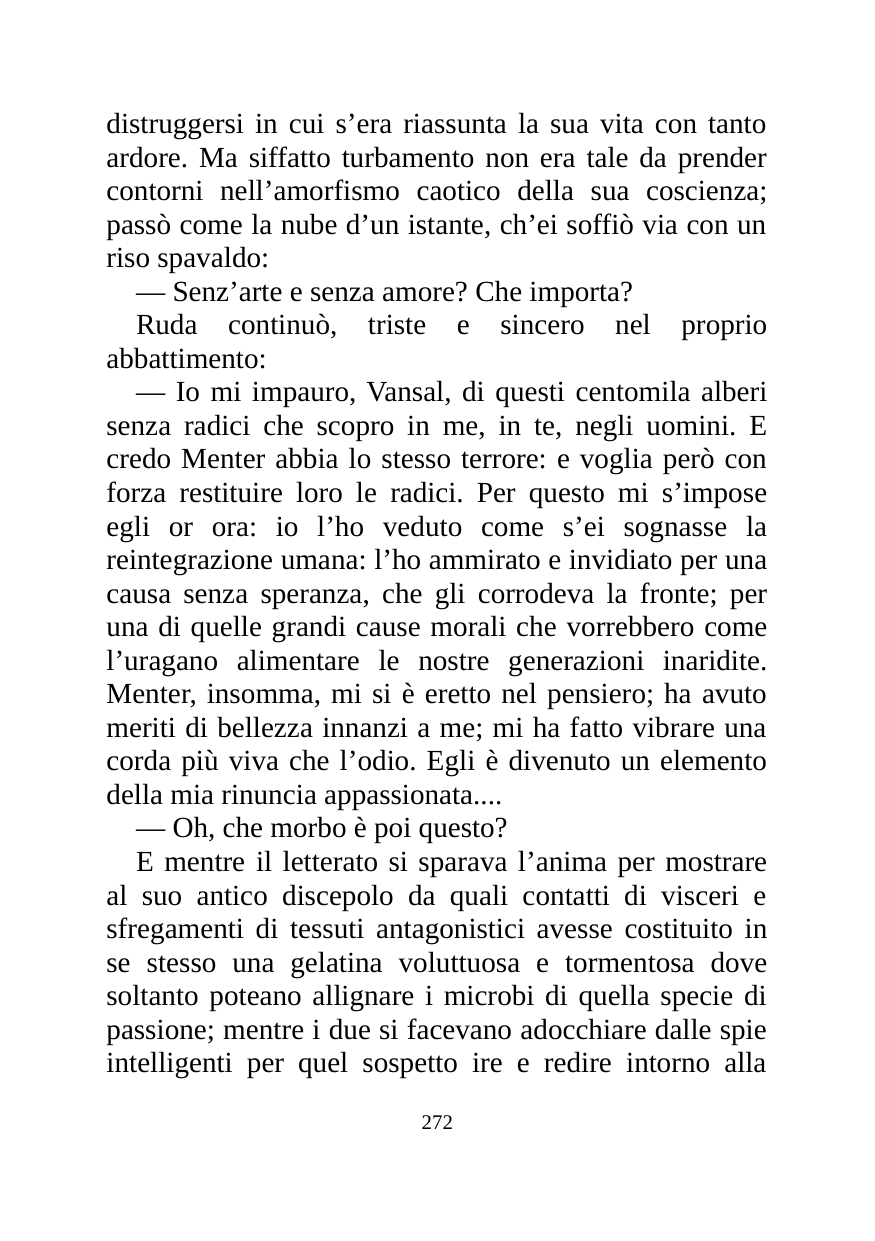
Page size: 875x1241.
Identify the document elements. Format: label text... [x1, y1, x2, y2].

text E mentre il letterato si sparava l’anima per mostrare al suo antico discepolo da quali contatti di visceri e sfregamenti di tessuti antagonistici avesse costituito in se stesso una gelatina voluttuosa e tormentosa dove soltanto poteano allignare i microbi di quella specie di passione; mentre i due si facevano adocchiare dalle spie intelligenti per quel sospetto ire e redire intorno alla [106, 844, 768, 1079]
text — Oh, che morbo è poi questo? [106, 811, 768, 844]
text distruggersi in cui s’era riassunta la sua vita con tanto ardore. Ma siffatto turbamento non era tale da prender contorni nell’amorfismo caotico della sua coscienza; passò come la nube d’un istante, ch’ei soffiò via con un riso spavaldo: [106, 106, 768, 274]
text — Io mi impauro, Vansal, di questi centomila alberi senza radici che scopro in me, in te, negli uomini. E credo Menter abbia lo stesso terrore: e voglia però con forza restituire loro le radici. Per questo mi s’impose egli or ora: io l’ho veduto come s’ei sognasse la reintegrazione umana: l’ho ammirato e invidiato per una causa senza speranza, che gli corrodeva la fronte; per una di quelle grandi cause morali che vorrebbero come l’uragano alimentare le nostre generazioni inaridite. Menter, insomma, mi si è eretto nel pensiero; ha avuto meriti di bellezza innanzi a me; mi ha fatto vibrare una corda più viva che l’odio. Egli è divenuto un elemento della mia rinuncia appassionata.... [106, 374, 768, 811]
text Ruda continuò, triste e sincero nel proprio abbattimento: [106, 307, 768, 374]
text — Senz’arte e senza amore? Che importa? [106, 274, 768, 307]
